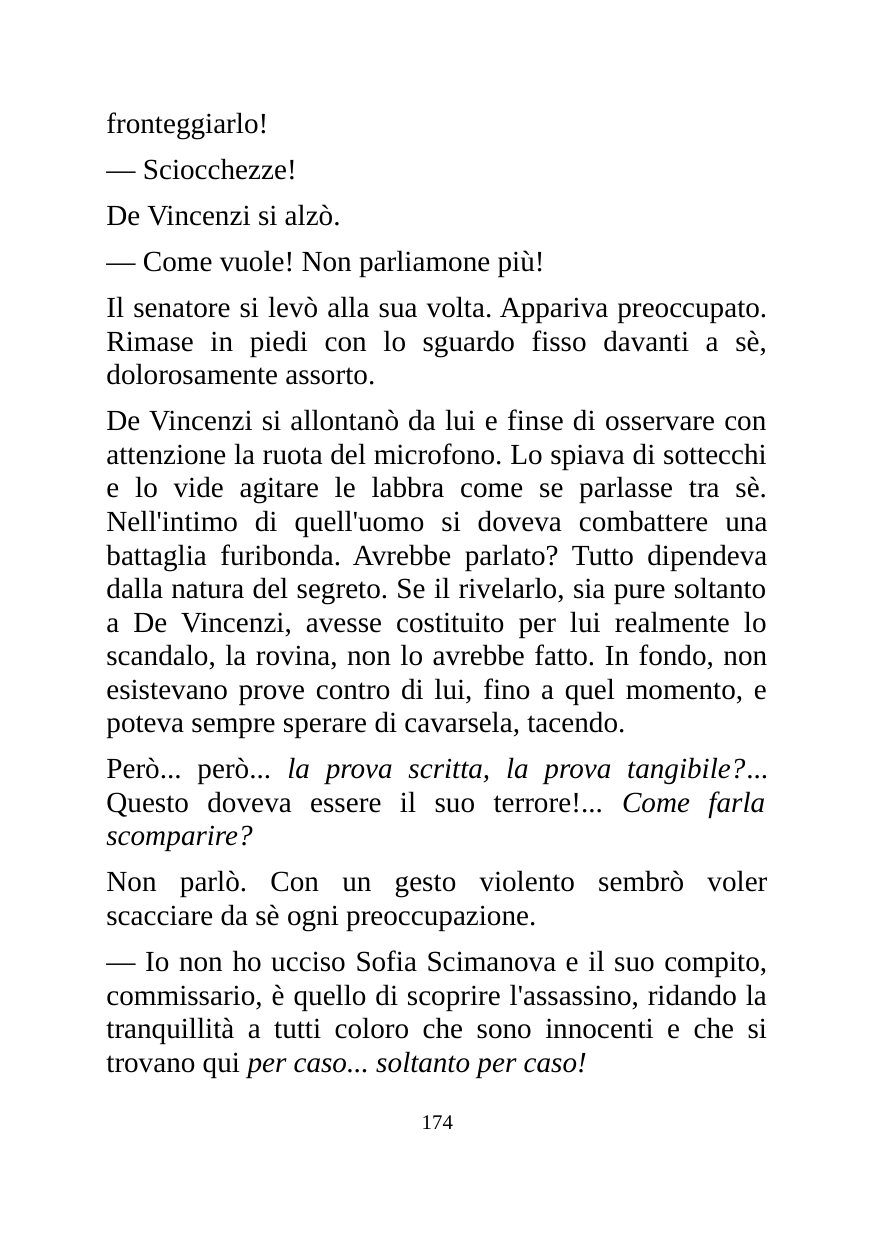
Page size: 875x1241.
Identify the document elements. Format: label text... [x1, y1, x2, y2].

text De Vincenzi si alzò. [106, 198, 768, 232]
text Però... però... la prova scritta, la prova tangibile?... Questo doveva essere il suo terrore!... Come farla scomparire? [106, 751, 768, 852]
text — Come vuole! Non parliamone più! [106, 244, 768, 278]
text Non parlò. Con un gesto violento sembrò voler scacciare da sè ogni preoccupazione. [106, 864, 768, 932]
text — Sciocchezze! [106, 152, 768, 186]
text fronteggiarlo! [106, 106, 768, 140]
text Il senatore si levò alla sua volta. Appariva preoccupato. Rimase in piedi con lo sguardo fisso davanti a sè, dolorosamente assorto. [106, 290, 768, 391]
text De Vincenzi si allontanò da lui e finse di osservare con attenzione la ruota del microfono. Lo spiava di sottecchi e lo vide agitare le labbra come se parlasse tra sè. Nell'intimo di quell'uomo si doveva combattere una battaglia furibonda. Avrebbe parlato? Tutto dipendeva dalla natura del segreto. Se il rivelarlo, sia pure soltanto a De Vincenzi, avesse costituito per lui realmente lo scandalo, la rovina, non lo avrebbe fatto. In fondo, non esistevano prove contro di lui, fino a quel momento, e poteva sempre sperare di cavarsela, tacendo. [106, 403, 768, 739]
text — Io non ho ucciso Sofia Scimanova e il suo compito, commissario, è quello di scoprire l'assassino, ridando la tranquillità a tutti coloro che sono innocenti e che si trovano qui per caso... soltanto per caso! [106, 944, 768, 1078]
